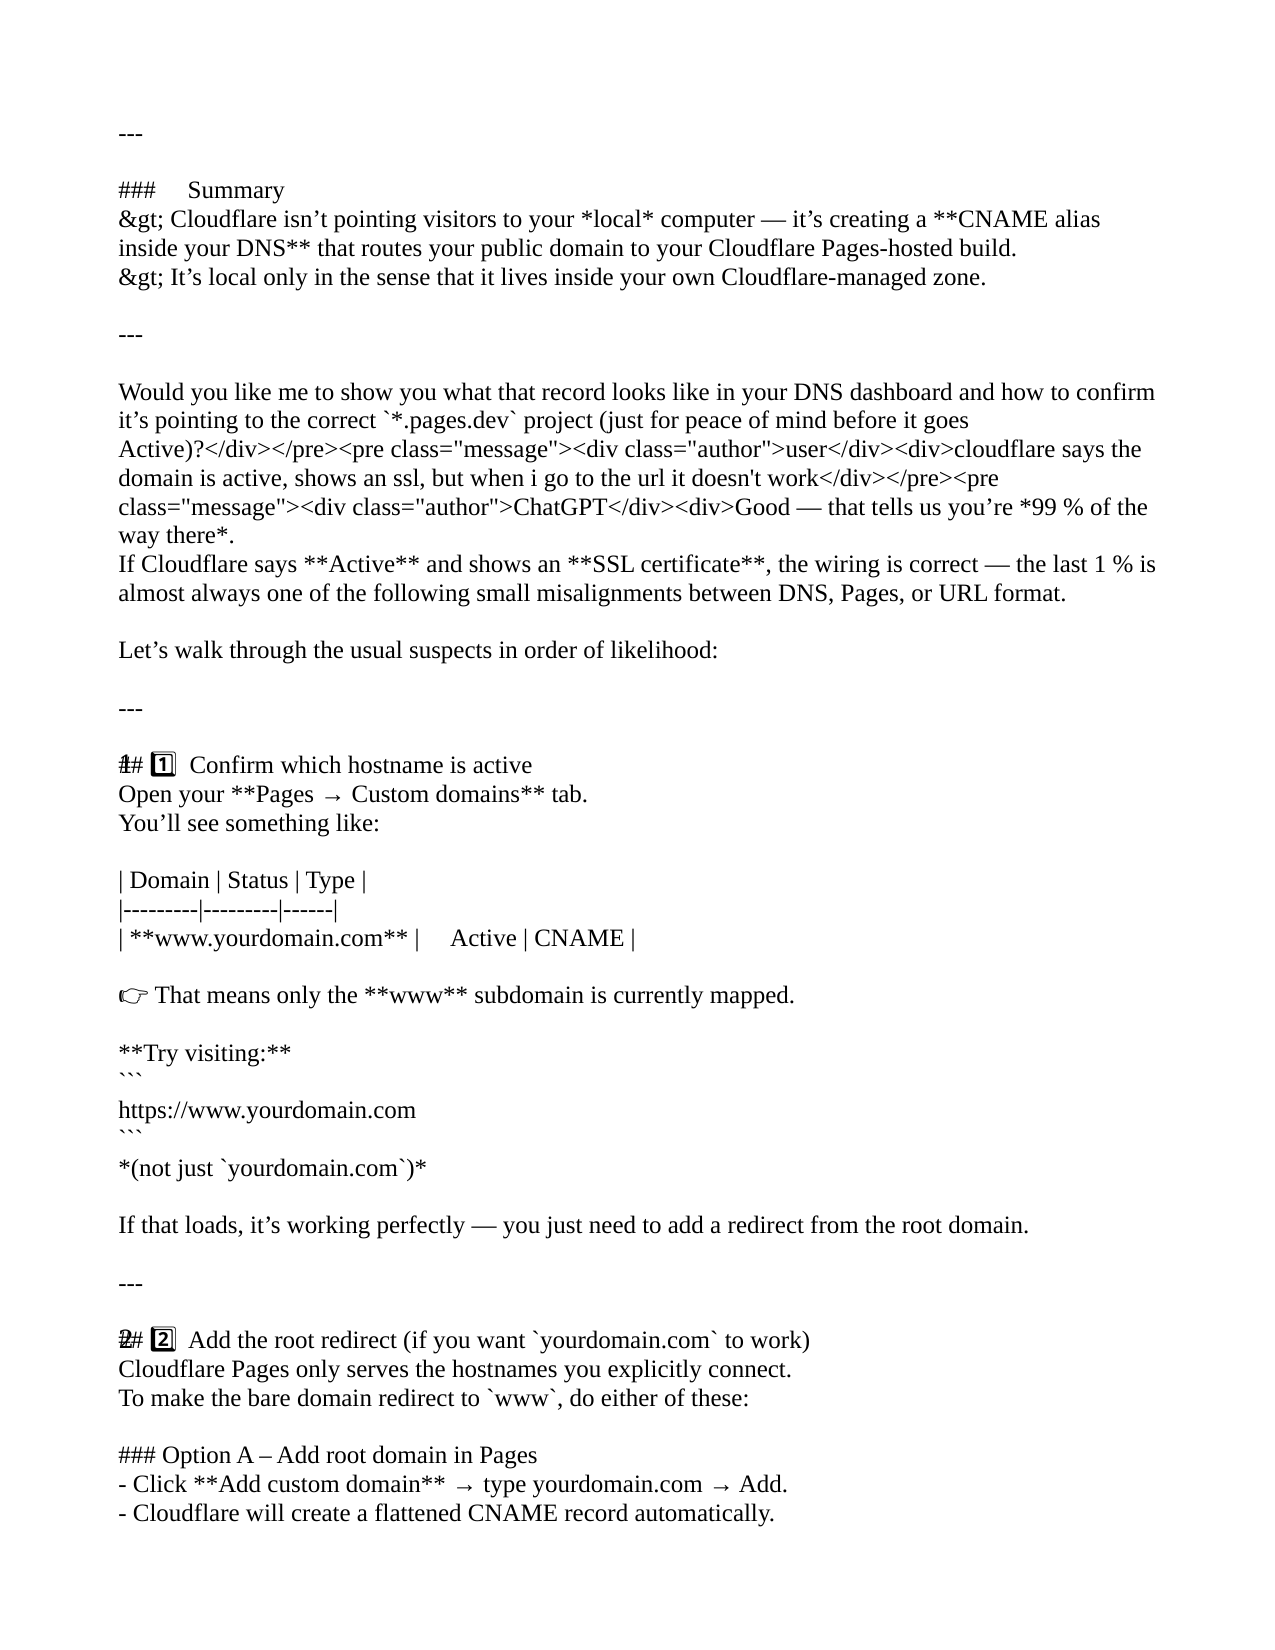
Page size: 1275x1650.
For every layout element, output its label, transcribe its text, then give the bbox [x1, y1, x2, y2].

text | Domain | Status | Type | [118, 866, 1157, 894]
text --- [118, 118, 1157, 147]
text ### 🧭 Summary [118, 176, 1157, 204]
text Would you like me to show you what that record looks like in your DNS dashboard and how to confirm it’s pointing to the correct `*.pages.dev` project (just for peace of mind before it goes Active)?</div></pre><pre class="message"><div class="author">user</div><div>cloudflare says the domain is active, shows an ssl, but when i go to the url it doesn't work</div></pre><pre class="message"><div class="author">ChatGPT</div><div>Good — that tells us you’re *99 % of the way there*. [118, 377, 1157, 549]
text - Cloudflare will create a flattened CNAME record automatically. [118, 1498, 1157, 1527]
text ``` [118, 1067, 1157, 1096]
text &gt; Cloudflare isn’t pointing visitors to your *local* computer — it’s creating a **CNAME alias inside your DNS** that routes your public domain to your Cloudflare Pages-hosted build. [118, 204, 1157, 262]
text You’ll see something like: [118, 808, 1157, 837]
text To make the bare domain redirect to `www`, do either of these: [118, 1383, 1157, 1412]
text ``` [118, 1124, 1157, 1153]
text Cloudflare Pages only serves the hostnames you explicitly connect. [118, 1354, 1157, 1383]
text |---------|---------|------| [118, 894, 1157, 923]
text ## 2️⃣ Add the root redirect (if you want `yourdomain.com` to work) [118, 1326, 1157, 1354]
text If Cloudflare says **Active** and shows an **SSL certificate**, the wiring is correct — the last 1 % is almost always one of the following small misalignments between DNS, Pages, or URL format. [118, 549, 1157, 607]
text ## 1️⃣ Confirm which hostname is active [118, 751, 1157, 779]
text If that loads, it’s working perfectly — you just need to add a redirect from the root domain. [118, 1211, 1157, 1239]
text --- [118, 693, 1157, 722]
text Let’s walk through the usual suspects in order of likelihood: [118, 636, 1157, 664]
text Open your **Pages → Custom domains** tab. [118, 779, 1157, 808]
text **Try visiting:** [118, 1038, 1157, 1067]
text *(not just `yourdomain.com`)* [118, 1153, 1157, 1182]
text --- [118, 1268, 1157, 1297]
text --- [118, 319, 1157, 348]
text ### Option A – Add root domain in Pages [118, 1441, 1157, 1469]
text &gt; It’s local only in the sense that it lives inside your own Cloudflare-managed zone. [118, 262, 1157, 291]
text 👉 That means only the **www** subdomain is currently mapped. [118, 981, 1157, 1009]
text https://www.yourdomain.com [118, 1096, 1157, 1124]
text - Click **Add custom domain** → type yourdomain.com → Add. [118, 1469, 1157, 1498]
text | **www.yourdomain.com** | ✅ Active | CNAME | [118, 923, 1157, 952]
